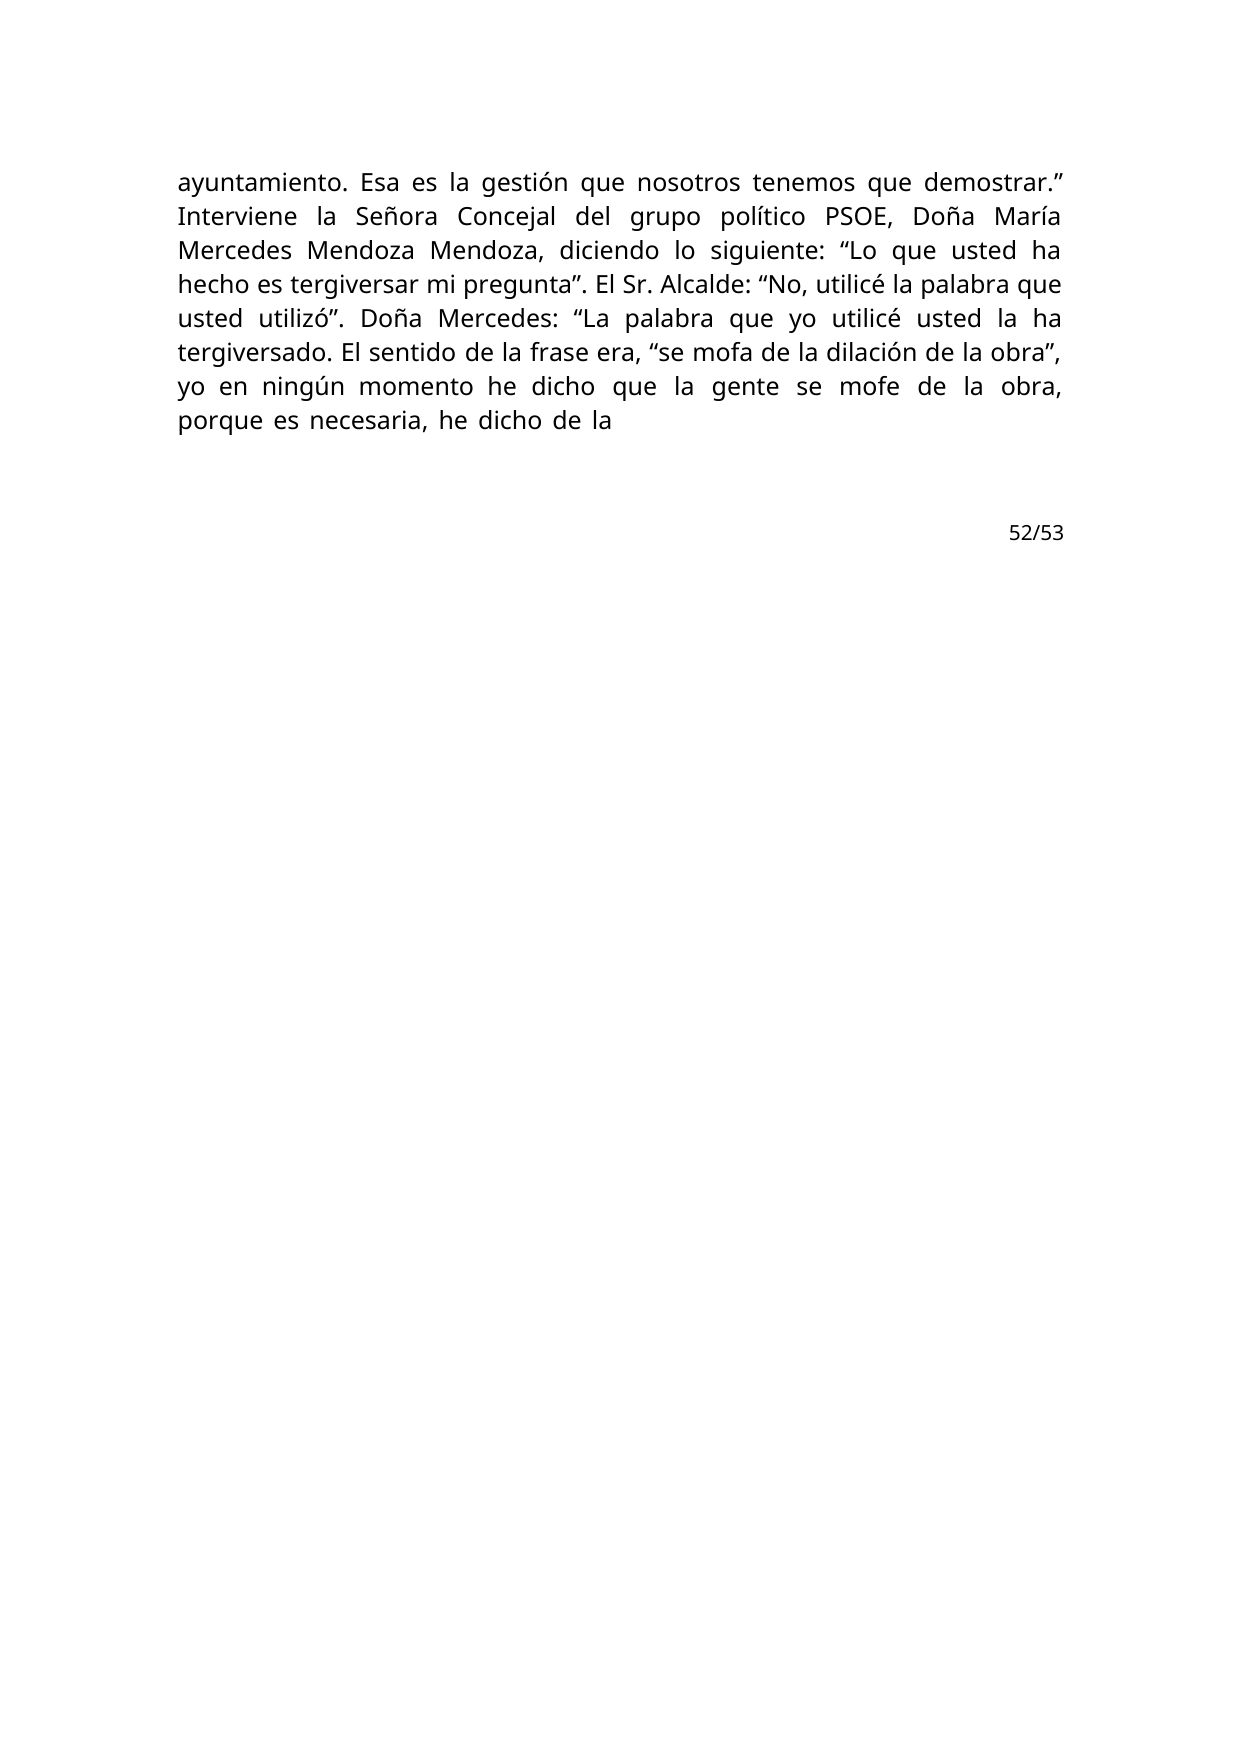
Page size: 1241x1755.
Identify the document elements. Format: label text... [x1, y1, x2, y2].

text ayuntamiento. Esa es la gestión que nosotros tenemos que demostrar.” Interviene la Señora Concejal del grupo político PSOE, Doña María Mercedes Mendoza Mendoza, diciendo lo siguiente: “Lo que usted ha hecho es tergiversar mi pregunta”. El Sr. Alcalde: “No, utilicé la palabra que usted utilizó”. Doña Mercedes: “La palabra que yo utilicé usted la ha tergiversado. El sentido de la frase era, “se mofa de la dilación de la obra”, yo en ningún momento he dicho que la gente se mofe de la obra, porque es necesaria, he dicho de la [177, 164, 1063, 437]
text 52/53 [58, 518, 1064, 546]
